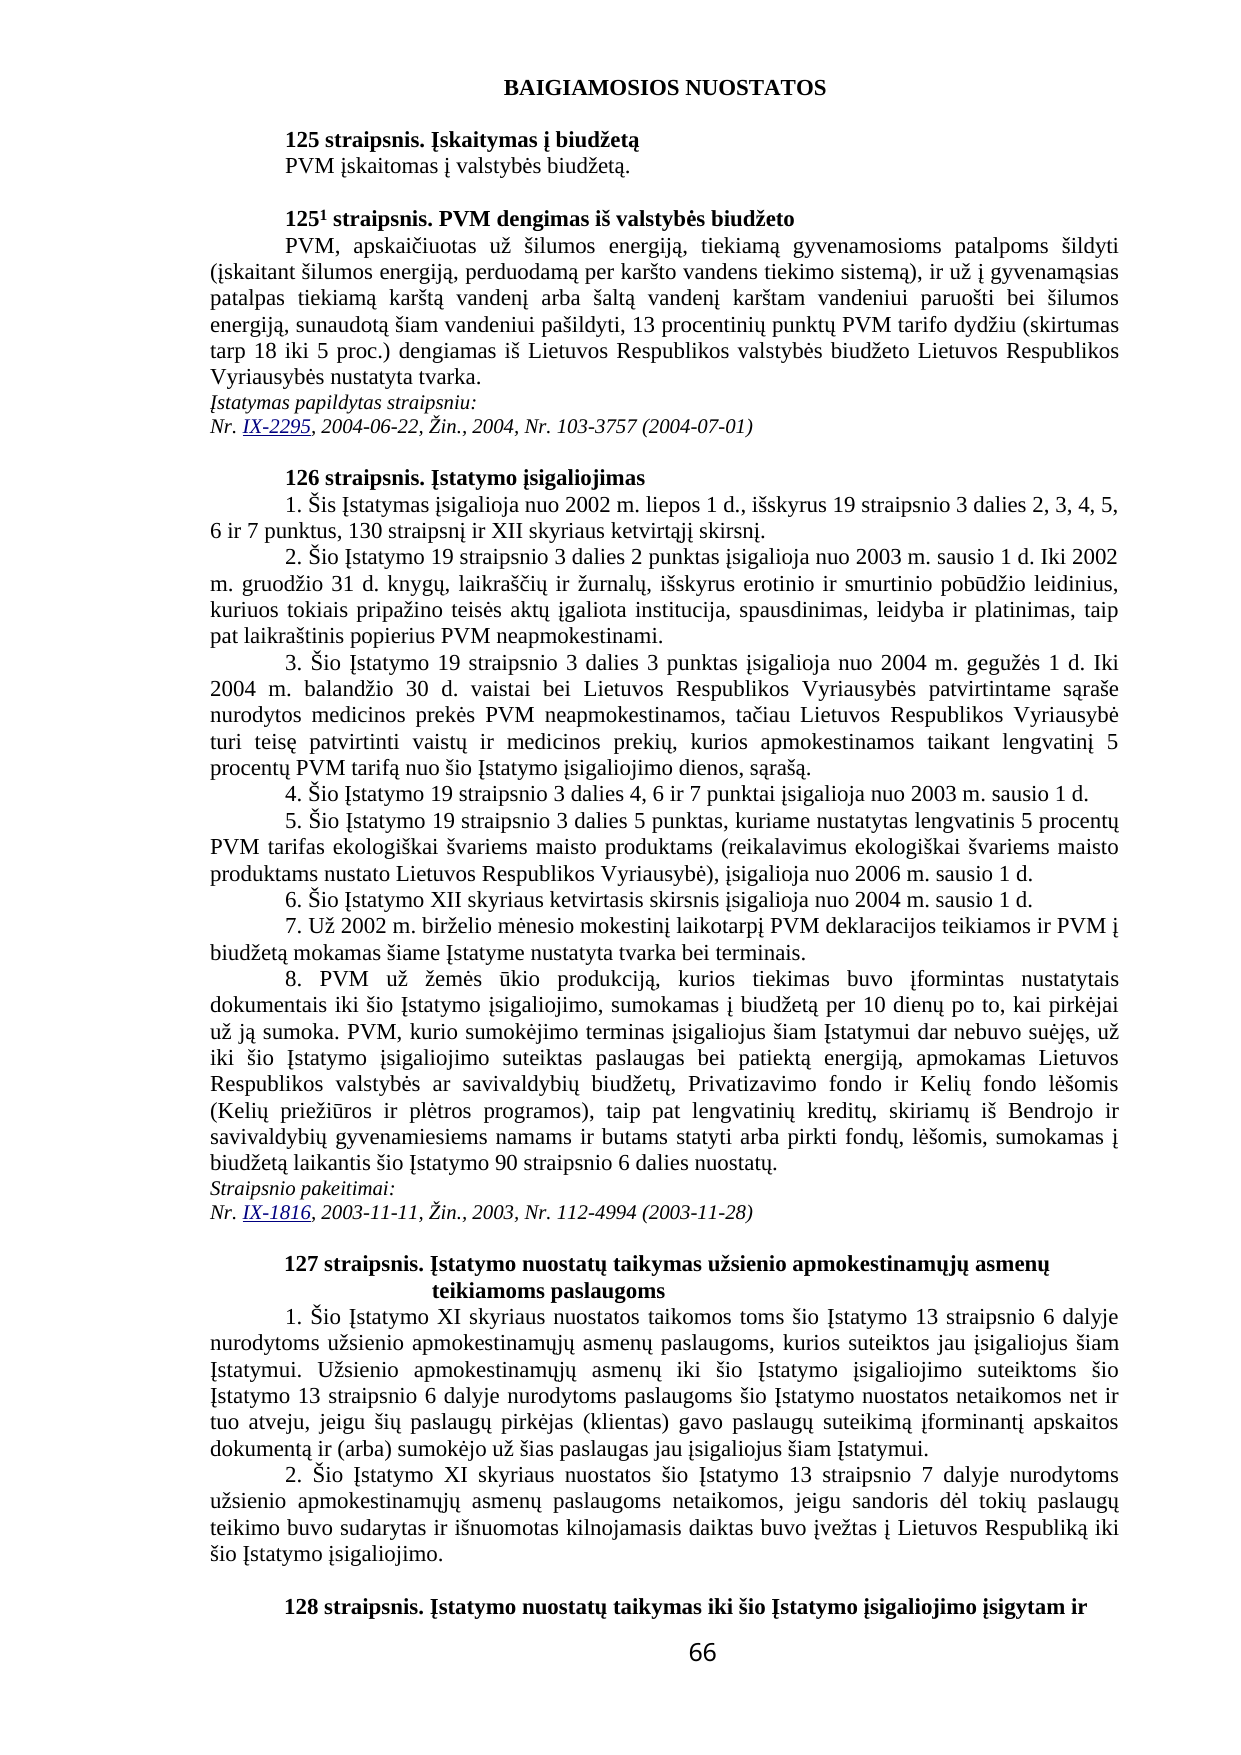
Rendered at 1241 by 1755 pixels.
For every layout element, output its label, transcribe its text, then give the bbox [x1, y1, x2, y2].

text 5. Šio Įstatymo 19 straipsnio 3 dalies 5 punktas, kuriame nustatytas lengvatinis 5 procentų PVM tarifas ekologiškai švariems maisto produktams (reikalavimus ekologiškai švariems maisto produktams nustato Lietuvos Respublikos Vyriausybė), įsigalioja nuo 2006 m. sausio 1 d. [210, 807, 1120, 886]
text BAIGIAMOSIOS NUOSTATOS [210, 73, 1120, 100]
text 3. Šio Įstatymo 19 straipsnio 3 dalies 3 punktas įsigalioja nuo 2004 m. gegužės 1 d. Iki 2004 m. balandžio 30 d. vaistai bei Lietuvos Respublikos Vyriausybės patvirtintame sąraše nurodytos medicinos prekės PVM neapmokestinamos, tačiau Lietuvos Respublikos Vyriausybė turi teisę patvirtinti vaistų ir medicinos prekių, kurios apmokestinamos taikant lengvatinį 5 procentų PVM tarifą nuo šio Įstatymo įsigaliojimo dienos, sąrašą. [210, 649, 1120, 781]
text 4. Šio Įstatymo 19 straipsnio 3 dalies 4, 6 ir 7 punktai įsigalioja nuo 2003 m. sausio 1 d. [210, 781, 1120, 807]
text 1251 straipsnis. PVM dengimas iš valstybės biudžeto [210, 205, 1120, 232]
text teikiamoms paslaugoms [210, 1277, 1120, 1303]
text 8. PVM už žemės ūkio produkciją, kurios tiekimas buvo įformintas nustatytais dokumentais iki šio Įstatymo įsigaliojimo, sumokamas į biudžetą per 10 dienų po to, kai pirkėjai už ją sumoka. PVM, kurio sumokėjimo terminas įsigaliojus šiam Įstatymui dar nebuvo suėjęs, už iki šio Įstatymo įsigaliojimo suteiktas paslaugas bei patiektą energiją, apmokamas Lietuvos Respublikos valstybės ar savivaldybių biudžetų, Privatizavimo fondo ir Kelių fondo lėšomis (Kelių priežiūros ir plėtros programos), taip pat lengvatinių kreditų, skiriamų iš Bendrojo ir savivaldybių gyvenamiesiems namams ir butams statyti arba pirkti fondų, lėšomis, sumokamas į biudžetą laikantis šio Įstatymo 90 straipsnio 6 dalies nuostatų. [210, 965, 1120, 1176]
text 1. Šio Įstatymo XI skyriaus nuostatos taikomos toms šio Įstatymo 13 straipsnio 6 dalyje nurodytoms užsienio apmokestinamųjų asmenų paslaugoms, kurios suteiktos jau įsigaliojus šiam Įstatymui. Užsienio apmokestinamųjų asmenų iki šio Įstatymo įsigaliojimo suteiktoms šio Įstatymo 13 straipsnio 6 dalyje nurodytoms paslaugoms šio Įstatymo nuostatos netaikomos net ir tuo atveju, jeigu šių paslaugų pirkėjas (klientas) gavo paslaugų suteikimą įforminantį apskaitos dokumentą ir (arba) sumokėjo už šias paslaugas jau įsigaliojus šiam Įstatymui. [210, 1303, 1120, 1461]
text Nr. IX-1816, 2003-11-11, Žin., 2003, Nr. 112-4994 (2003-11-28) [210, 1200, 1120, 1224]
text 7. Už 2002 m. birželio mėnesio mokestinį laikotarpį PVM deklaracijos teikiamos ir PVM į biudžetą mokamas šiame Įstatyme nustatyta tvarka bei terminais. [210, 912, 1120, 965]
text 1. Šis Įstatymas įsigalioja nuo 2002 m. liepos 1 d., išskyrus 19 straipsnio 3 dalies 2, 3, 4, 5, 6 ir 7 punktus, 130 straipsnį ir XII skyriaus ketvirtąjį skirsnį. [210, 491, 1120, 543]
text 125 straipsnis. Įskaitymas į biudžetą [210, 126, 1120, 153]
text 127 straipsnis. Įstatymo nuostatų taikymas užsienio apmokestinamųjų asmenų [210, 1250, 1120, 1277]
text Straipsnio pakeitimai: [210, 1176, 1120, 1200]
text Įstatymas papildytas straipsniu: [210, 390, 1120, 414]
text PVM, apskaičiuotas už šilumos energiją, tiekiamą gyvenamosioms patalpoms šildyti (įskaitant šilumos energiją, perduodamą per karšto vandens tiekimo sistemą), ir už į gyvenamąsias patalpas tiekiamą karštą vandenį arba šaltą vandenį karštam vandeniui paruošti bei šilumos energiją, sunaudotą šiam vandeniui pašildyti, 13 procentinių punktų PVM tarifo dydžiu (skirtumas tarp 18 iki 5 proc.) dengiamas iš Lietuvos Respublikos valstybės biudžeto Lietuvos Respublikos Vyriausybės nustatyta tvarka. [210, 232, 1120, 390]
text PVM įskaitomas į valstybės biudžetą. [210, 153, 1120, 179]
text 6. Šio Įstatymo XII skyriaus ketvirtasis skirsnis įsigalioja nuo 2004 m. sausio 1 d. [210, 886, 1120, 912]
text 128 straipsnis. Įstatymo nuostatų taikymas iki šio Įstatymo įsigaliojimo įsigytam ir [210, 1593, 1120, 1619]
text Nr. IX-2295, 2004-06-22, Žin., 2004, Nr. 103-3757 (2004-07-01) [210, 414, 1120, 438]
text 126 straipsnis. Įstatymo įsigaliojimas [210, 464, 1120, 491]
text 2. Šio Įstatymo 19 straipsnio 3 dalies 2 punktas įsigalioja nuo 2003 m. sausio 1 d. Iki 2002 m. gruodžio 31 d. knygų, laikraščių ir žurnalų, išskyrus erotinio ir smurtinio pobūdžio leidinius, kuriuos tokiais pripažino teisės aktų įgaliota institucija, spausdinimas, leidyba ir platinimas, taip pat laikraštinis popierius PVM neapmokestinami. [210, 543, 1120, 649]
text 2. Šio Įstatymo XI skyriaus nuostatos šio Įstatymo 13 straipsnio 7 dalyje nurodytoms užsienio apmokestinamųjų asmenų paslaugoms netaikomos, jeigu sandoris dėl tokių paslaugų teikimo buvo sudarytas ir išnuomotas kilnojamasis daiktas buvo įvežtas į Lietuvos Respubliką iki šio Įstatymo įsigaliojimo. [210, 1461, 1120, 1567]
